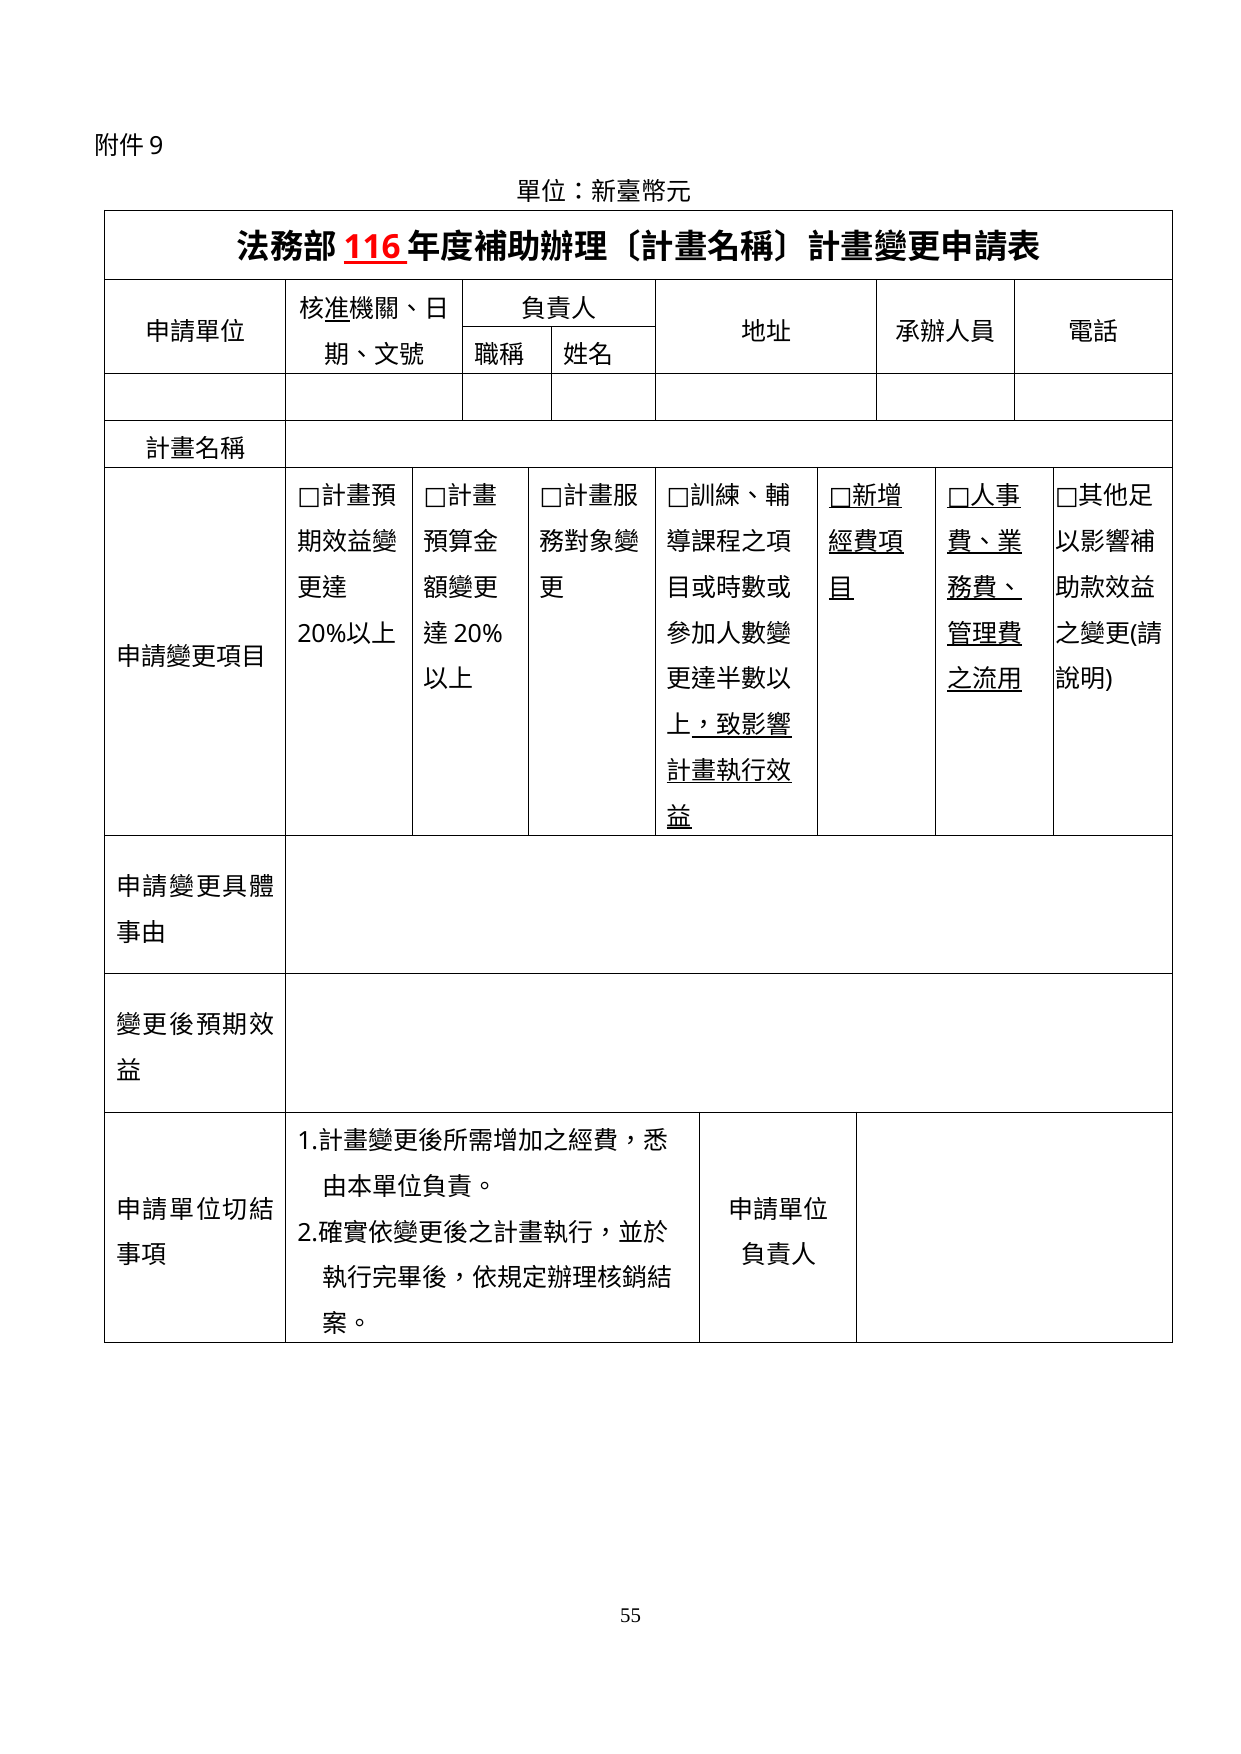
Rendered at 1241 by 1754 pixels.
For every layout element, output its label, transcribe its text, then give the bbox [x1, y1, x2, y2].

table_cell [286, 421, 1172, 467]
table_cell 變更後預期效益 [105, 974, 285, 1112]
text 單位：新臺幣元 [94, 164, 1167, 210]
table_cell □人事費、業務費、管理費之流用 [936, 468, 1053, 834]
table_cell 申請變更具體事由 [105, 836, 285, 973]
table_cell 電話 [1015, 280, 1172, 373]
text 附件9 [94, 118, 1167, 164]
table_cell 申請單位 [105, 280, 285, 373]
table_cell 負責人 [463, 280, 655, 326]
table_cell □新增經費項目 [818, 468, 935, 834]
table_cell [286, 836, 1172, 973]
table_cell 姓名 [552, 327, 655, 373]
table_cell [286, 374, 462, 420]
table_cell 地址 [656, 280, 876, 373]
table_cell 申請單位 負責人 [700, 1113, 856, 1342]
table_cell 申請變更項目 [105, 468, 285, 834]
table_cell 職稱 [463, 327, 551, 373]
table_cell [105, 374, 285, 420]
table_cell [857, 1113, 1172, 1342]
table_cell □計畫服務對象變更 [529, 468, 655, 834]
table_cell [656, 374, 876, 420]
table_cell [877, 374, 1014, 420]
table_cell □其他足以影響補助款效益之變更(請說明) [1054, 468, 1172, 834]
table_cell 申請單位切結事項 [105, 1113, 285, 1342]
table_header 法務部116年度補助辦理〔計畫名稱〕計畫變更申請表 [105, 211, 1172, 279]
table_cell [463, 374, 551, 420]
table_cell [1015, 374, 1172, 420]
table_cell □計畫預期效益變更達20%以上 [286, 468, 412, 834]
table_cell 計畫名稱 [105, 421, 285, 467]
table_cell □訓練、輔導課程之項目或時數或參加人數變更達半數以上，致影響計畫執行效益 [656, 468, 817, 834]
table_cell 承辦人員 [877, 280, 1014, 373]
table_cell □計畫預算金額變更達20%以上 [413, 468, 528, 834]
table_cell 1.計畫變更後所需增加之經費，悉由本單位負責。 2.確實依變更後之計畫執行，並於執行完畢後，依規定辦理核銷結案。 [286, 1113, 699, 1342]
table_cell 核准機關、日期、文號 [286, 280, 462, 373]
table_cell [286, 974, 1172, 1112]
table_cell [552, 374, 655, 420]
